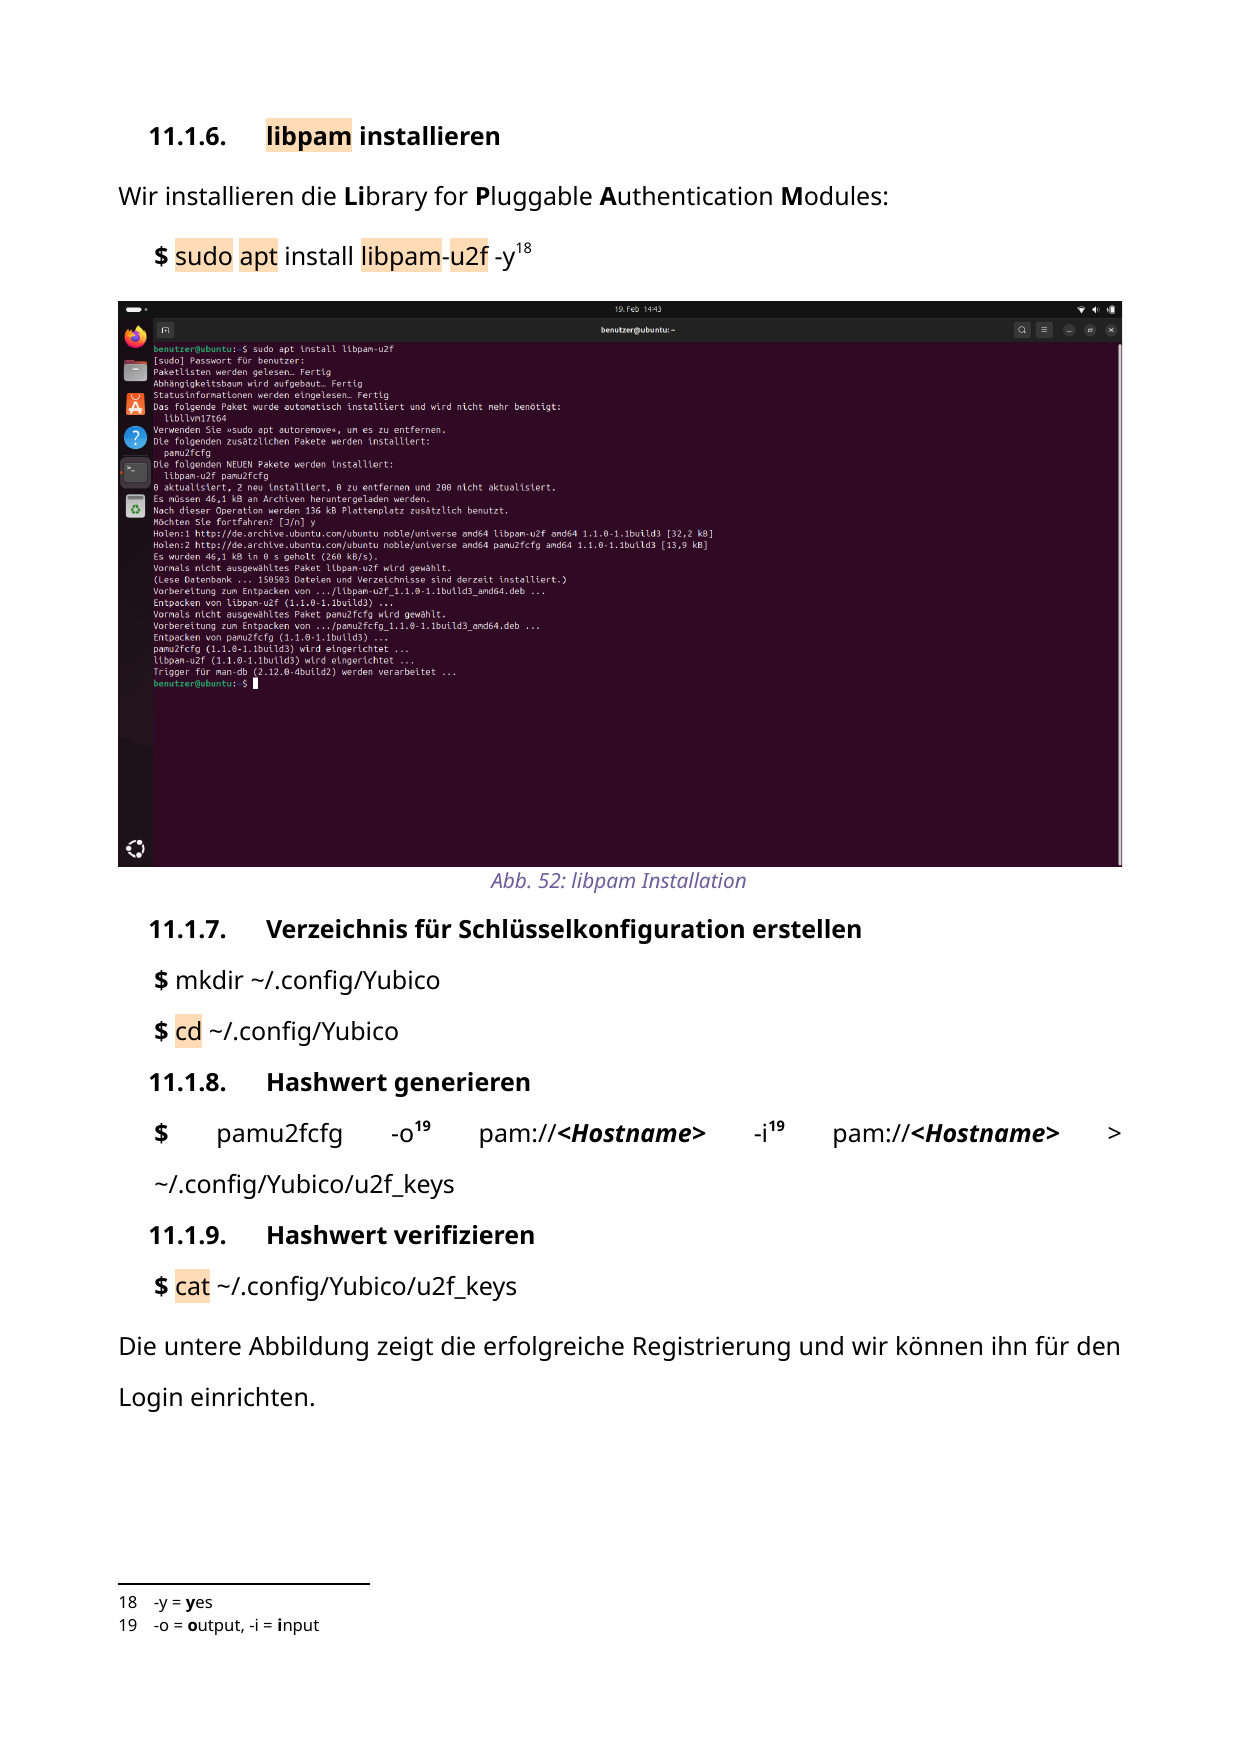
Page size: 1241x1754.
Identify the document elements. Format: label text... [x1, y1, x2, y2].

text $ mkdir ~/.config/Yubico [154, 963, 1122, 997]
text Wir installieren die Library for Pluggable Authentication Modules: [118, 178, 1122, 212]
subtitle Hashwert generieren [118, 1065, 1122, 1099]
subtitle libpam installieren [118, 118, 1122, 152]
subtitle Hashwert verifizieren [118, 1218, 1122, 1252]
text -o = output, -i = input [118, 1613, 1122, 1636]
text -y = yes [118, 1590, 1122, 1613]
text Abb. 52: libpam Installation [118, 867, 1122, 895]
subtitle [118, 289, 1122, 301]
subtitle Verzeichnis für Schlüsselkonfiguration erstellen [118, 895, 1122, 946]
text Die untere Abbildung zeigt die erfolgreiche Registrierung und wir können ihn für den Login einrichten. [118, 1329, 1122, 1414]
text $ sudo apt install libpam-u2f -y [154, 238, 1122, 272]
picture [118, 301, 1123, 867]
text $ cd ~/.config/Yubico [154, 1014, 1122, 1048]
text $ pamu2fcfg -o19 pam://<Hostname> -i pam://<Hostname> > ~/.config/Yubico/u2f_keys [154, 1116, 1122, 1201]
text $ cat ~/.config/Yubico/u2f_keys [154, 1269, 1122, 1303]
